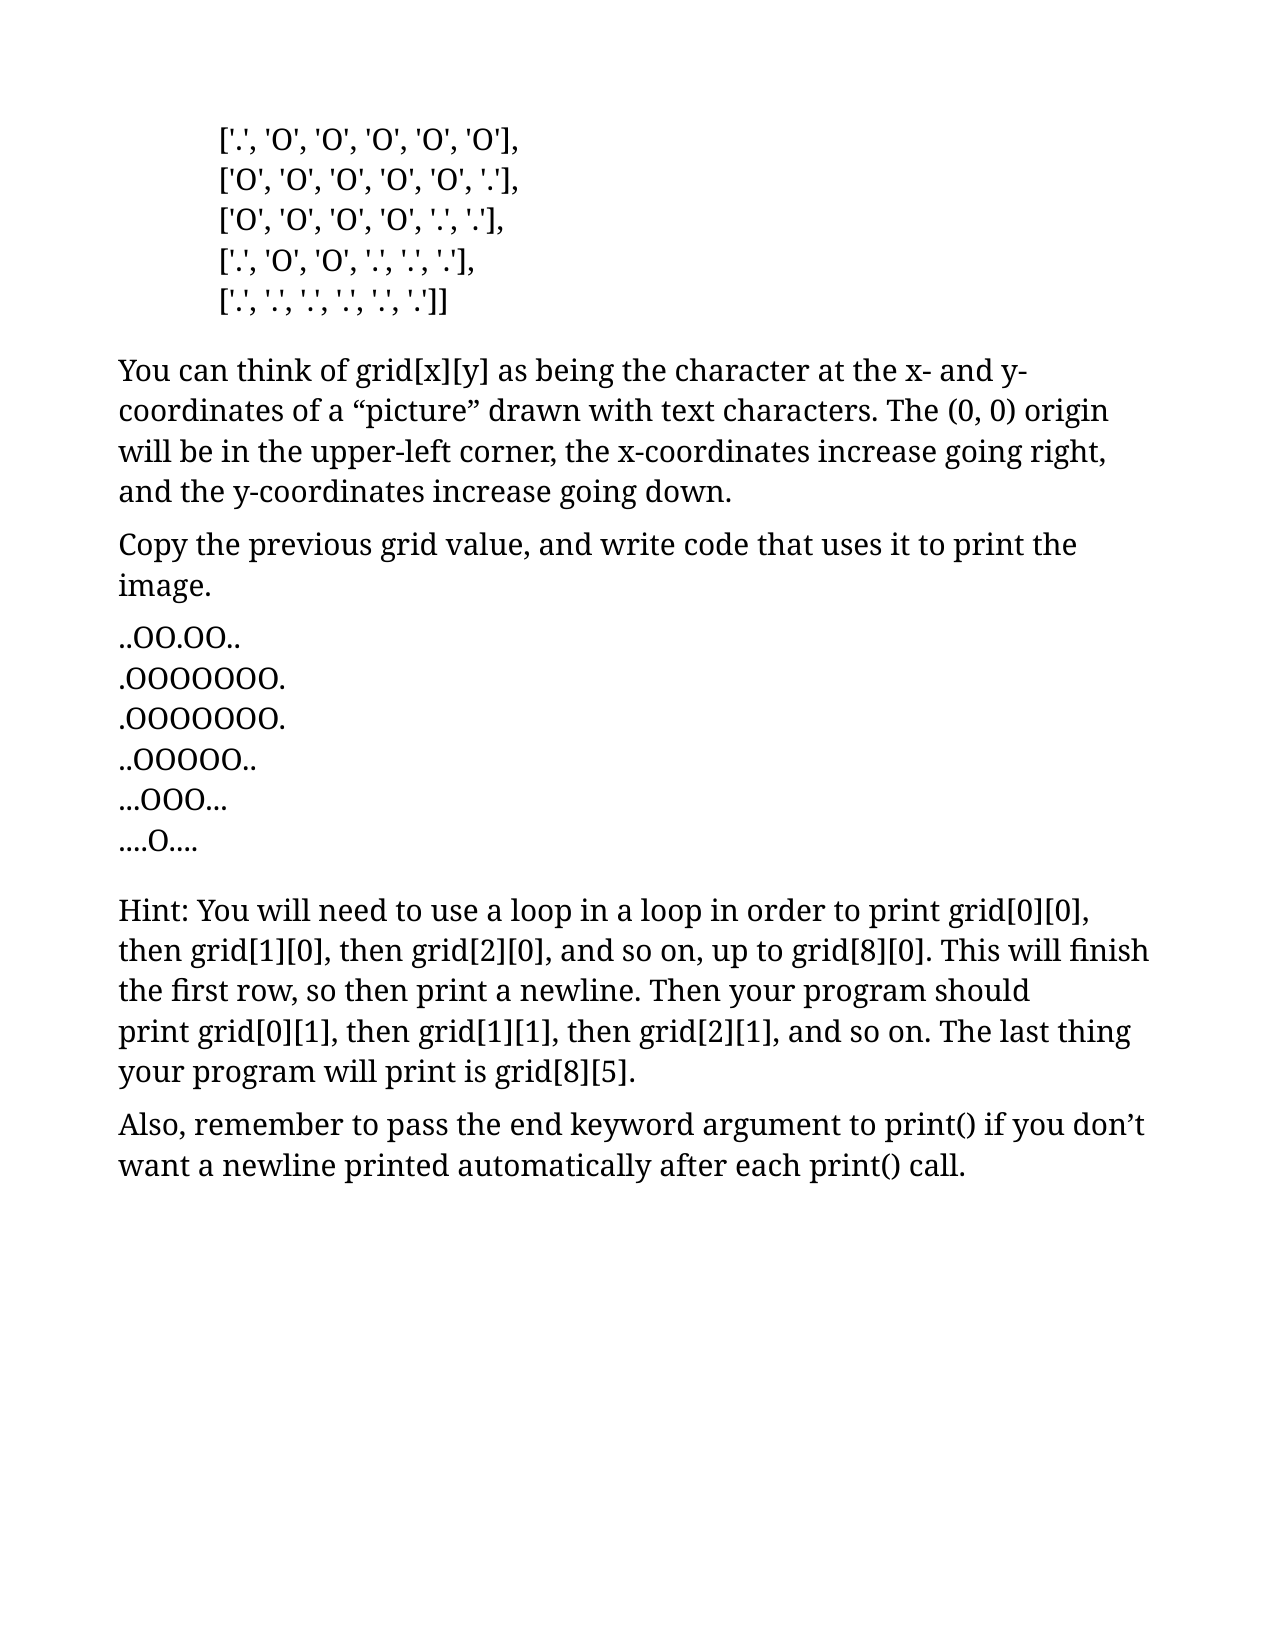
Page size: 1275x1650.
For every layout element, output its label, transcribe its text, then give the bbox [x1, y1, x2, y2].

text ['O', 'O', 'O', 'O', 'O', '.'], [118, 158, 1157, 199]
text Copy the previous grid value, and write code that uses it to print the image. [118, 524, 1157, 605]
text ..OO.OO.. [118, 617, 1157, 658]
text .OOOOOOO. [118, 698, 1157, 738]
text ..OOOOO.. [118, 738, 1157, 779]
text ....O.... [118, 819, 1157, 860]
text ['O', 'O', 'O', 'O', '.', '.'], [118, 199, 1157, 239]
text ['.', '.', '.', '.', '.', '.']] [118, 280, 1157, 320]
text Hint: You will need to use a loop in a loop in order to print grid[0][0], then grid[1][0], then grid[2][0], and so on, up to grid[8][0]. This will finish the first row, so then print a newline. Then your program should print grid[0][1], then grid[1][1], then grid[2][1], and so on. The last thing your program will print is grid[8][5]. [118, 889, 1157, 1091]
text ...OOO... [118, 779, 1157, 819]
text ['.', 'O', 'O', 'O', 'O', 'O'], [118, 118, 1157, 158]
text .OOOOOOO. [118, 658, 1157, 698]
text ['.', 'O', 'O', '.', '.', '.'], [118, 239, 1157, 280]
text Also, remember to pass the end keyword argument to print() if you don’t want a newline printed automatically after each print() call. [118, 1104, 1157, 1184]
text You can think of grid[x][y] as being the character at the x- and y-coordinates of a “picture” drawn with text characters. The (0, 0) origin will be in the upper-left corner, the x-coordinates increase going right, and the y-coordinates increase going down. [118, 350, 1157, 511]
